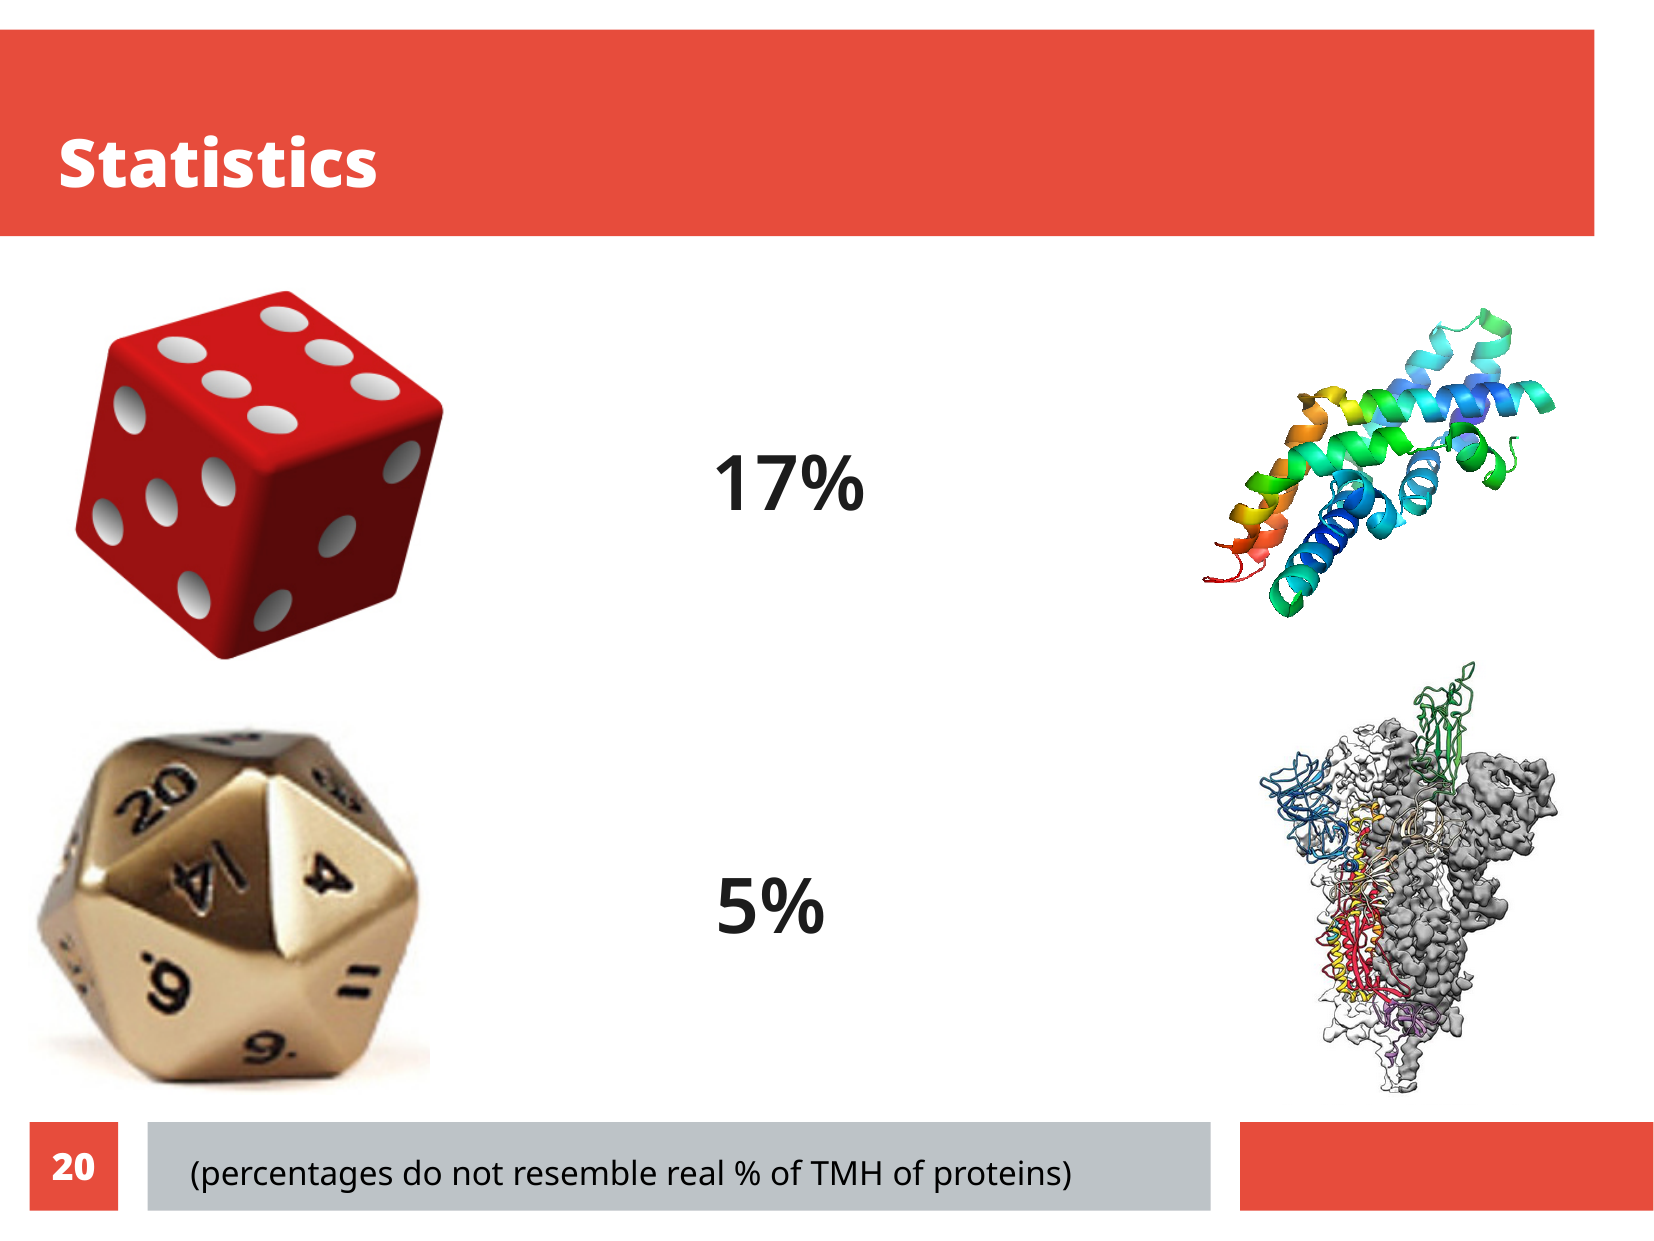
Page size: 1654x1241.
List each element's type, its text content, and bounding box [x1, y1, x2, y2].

picture [1111, 262, 1643, 1105]
picture [57, 259, 459, 676]
list 17% [711, 428, 952, 534]
text_box (percentages do not resemble real % of TMH of proteins) [175, 1142, 1151, 1196]
picture [28, 719, 430, 1095]
list 5% [715, 850, 956, 956]
title Statistics [59, 59, 1595, 207]
